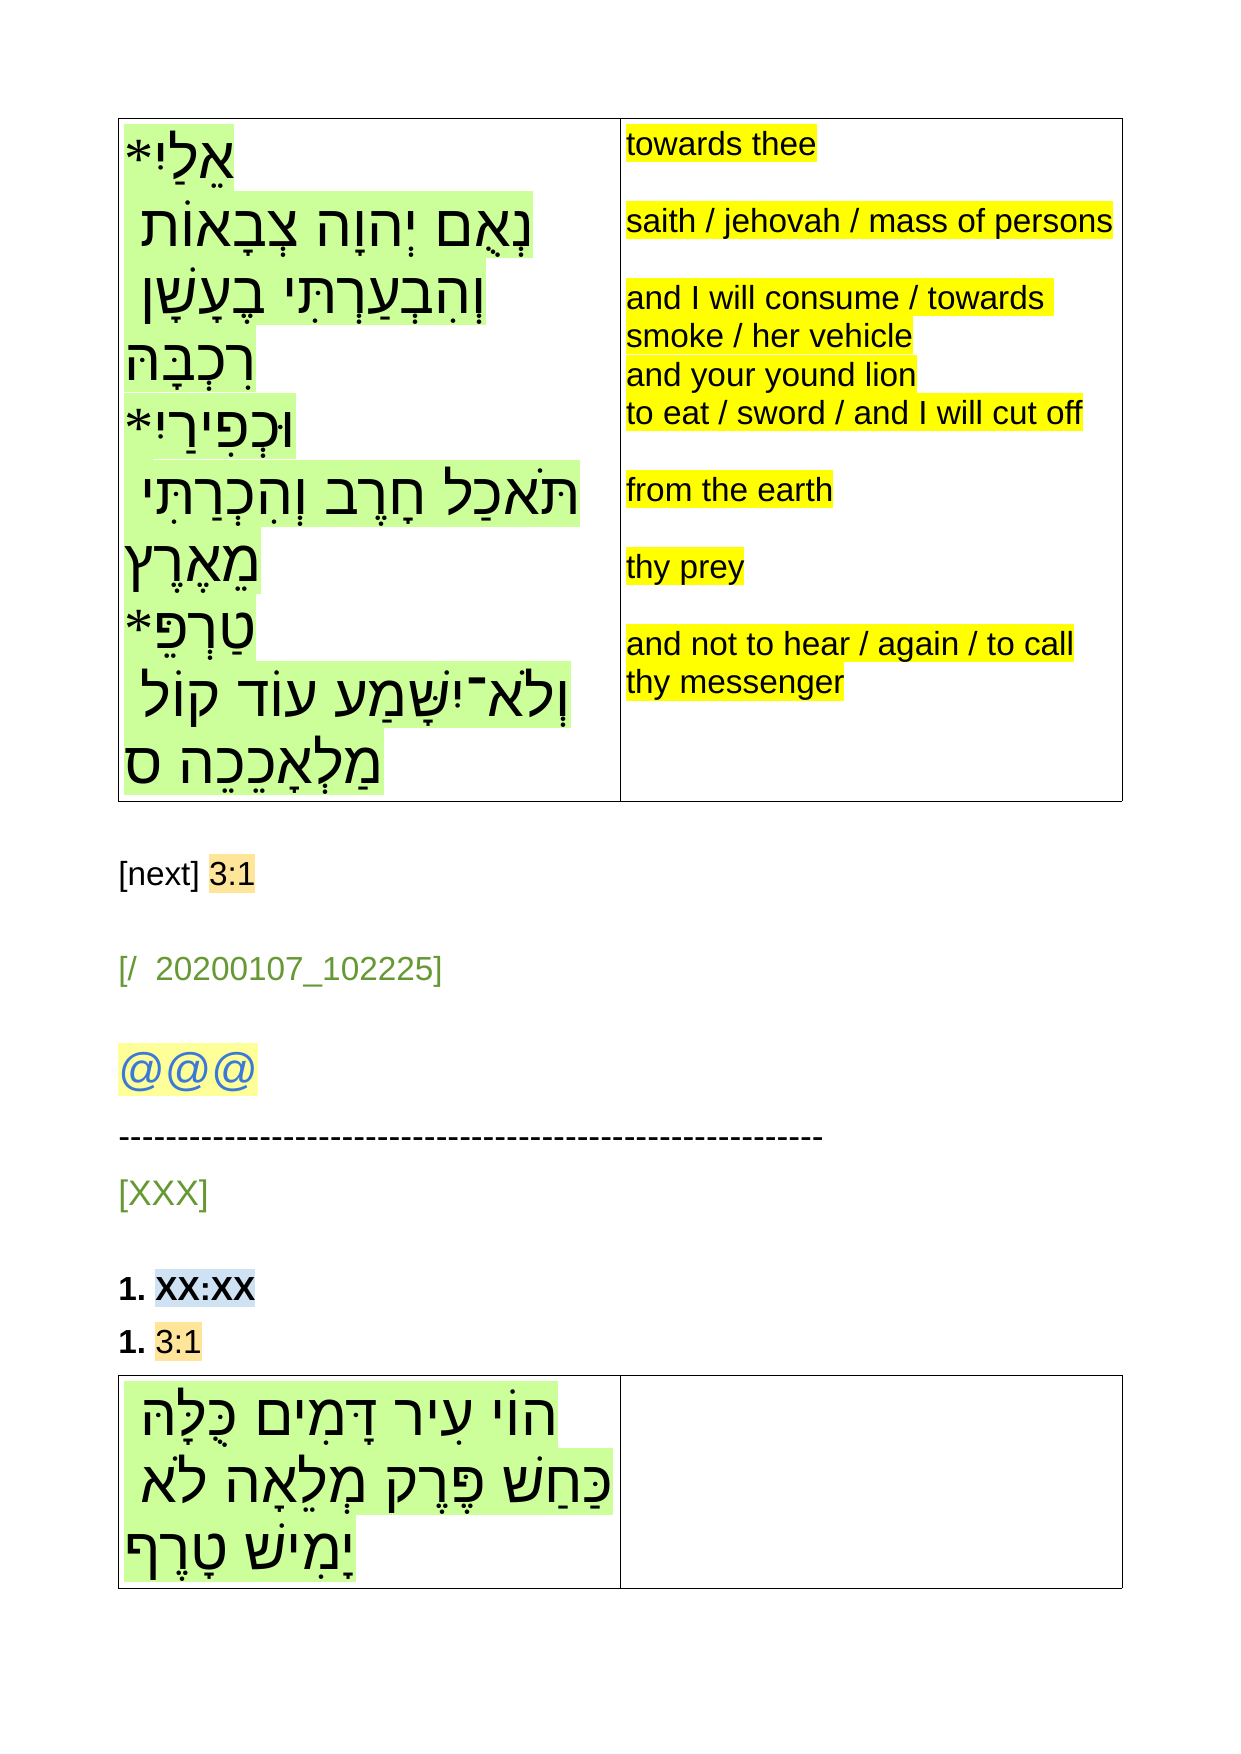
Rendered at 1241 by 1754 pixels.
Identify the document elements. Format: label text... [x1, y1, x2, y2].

text [next] 3:1 [118, 854, 1122, 893]
text [XXX] [118, 1172, 1122, 1212]
text @@@ [118, 1043, 1122, 1096]
text 1. XX:XX [118, 1269, 1122, 1307]
table_header הוֹי עִיר דָּמִים כֻּלָּהּ כַּחַשׁ פֶּרֶק מְלֵאָה לֹא יָמִישׁ טָרֶף [119, 1376, 620, 1588]
table_header הִנְנִי *אֵלַיִ נְאֻם יְהוָה צְבָאוֹת וְהִבְעַרְתִּי בֶעָשָׁן רִכְבָּהּ *וּכְפִירַיִ תֹּאכַל חָרֶב וְהִכְרַתִּי מֵאֶרֶץ *טַרְפֵּ וְלֹא־יִשָּׁמַע עוֹד קוֹל מַלְאָכֵכֵה ס [119, 119, 620, 801]
text ------------------------------------------------------------ [118, 1116, 1122, 1156]
table_header [621, 1376, 1122, 1588]
text [/ 20200107_102225] [118, 948, 1122, 987]
table_header towards thee saith / jehovah / mass of persons and I will consume / towards smoke / her vehicle and your yound lion to eat / sword / and I will cut off from the earth thy prey and not to hear / again / to call thy messenger [621, 119, 1122, 801]
text 1. 3:1 [118, 1322, 1122, 1361]
